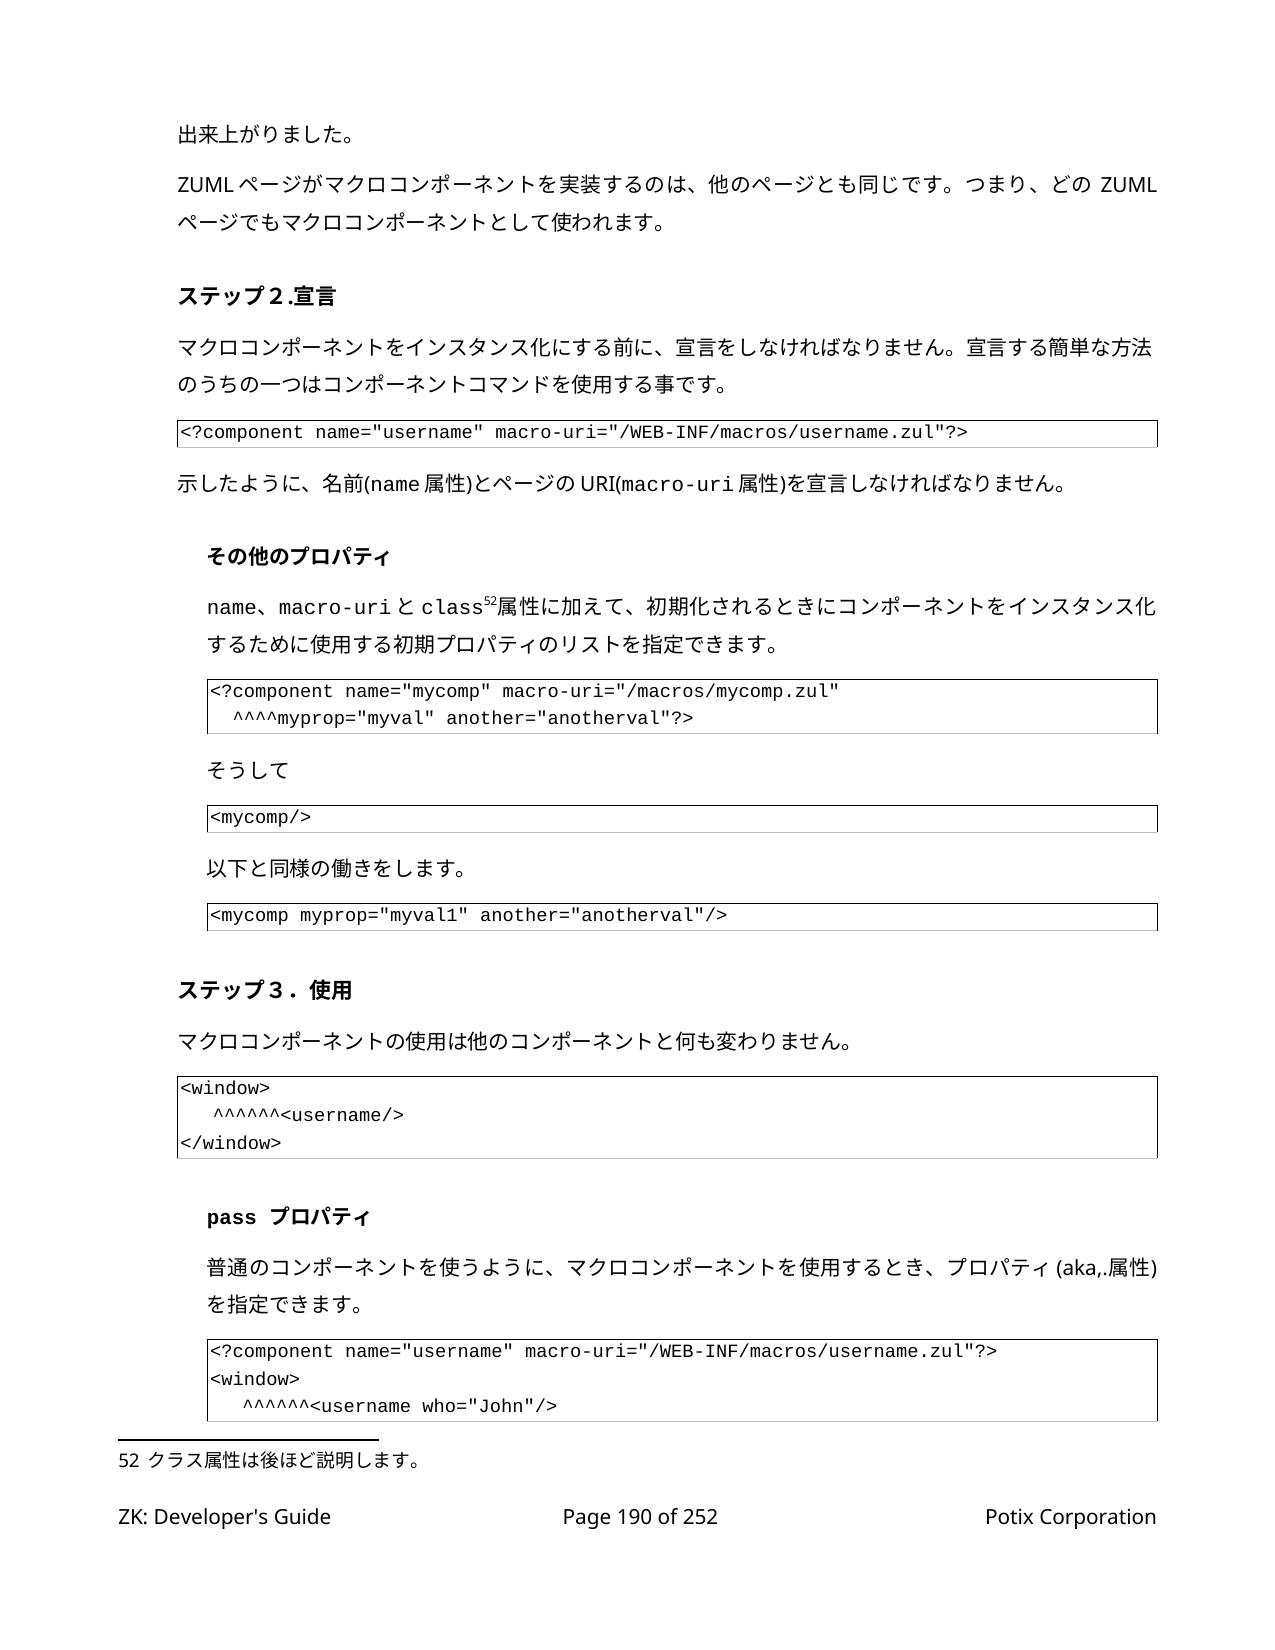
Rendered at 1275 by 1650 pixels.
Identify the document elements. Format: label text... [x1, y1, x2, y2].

text </window> [178, 1131, 1157, 1158]
text <window> [178, 1077, 1157, 1100]
text <window> [208, 1366, 1157, 1391]
text そうして [207, 754, 1157, 784]
subtitle その他のプロパティ [207, 540, 1157, 570]
text ^^^^^^<username who="John"/> [208, 1394, 1157, 1421]
text <?component name="mycomp" macro-uri="/macros/mycomp.zul" [208, 680, 1157, 703]
text ^^^^myprop="myval" another="anotherval"?> [208, 706, 1157, 733]
text 示したように、名前(name属性)とページのURI(macro-uri属性)を宣言しなければなりません。 [177, 467, 1157, 498]
subtitle ステップ２.宣言 [177, 279, 1157, 311]
text 出来上がりました。 [177, 118, 1157, 148]
text <?component name="username" macro-uri="/WEB-INF/macros/username.zul"?> [178, 421, 1157, 447]
text <?component name="username" macro-uri="/WEB-INF/macros/username.zul"?> [208, 1340, 1157, 1363]
text マクロコンポーネントをインスタンス化にする前に、宣言をしなければなりません。宣言する簡単な方法のうちの一つはコンポーネントコマンドを使用する事です。 [177, 331, 1157, 399]
text <mycomp myprop="myval1" another="anotherval"/> [208, 904, 1157, 930]
subtitle pass プロパティ [207, 1200, 1157, 1231]
text クラス属性は後ほど説明します。 [118, 1446, 1157, 1473]
text 以下と同様の働きをします。 [207, 853, 1157, 883]
text 普通のコンポーネントを使うように、マクロコンポーネントを使用するとき、プロパティ(aka,.属性)を指定できます。 [207, 1251, 1157, 1319]
text ^^^^^^<username/> [178, 1103, 1157, 1128]
text name、macro-uriとclass属性に加えて、初期化されるときにコンポーネントをインスタンス化するために使用する初期プロパティのリストを指定できます。 [207, 591, 1157, 658]
subtitle ステップ３．使用 [177, 973, 1157, 1005]
text ZUMLページがマクロコンポーネントを実装するのは、他のページとも同じです。つまり、どのZUMLページでもマクロコンポーネントとして使われます。 [177, 169, 1157, 236]
text <mycomp/> [208, 806, 1157, 832]
text マクロコンポーネントの使用は他のコンポーネントと何も変わりません。 [177, 1026, 1157, 1056]
